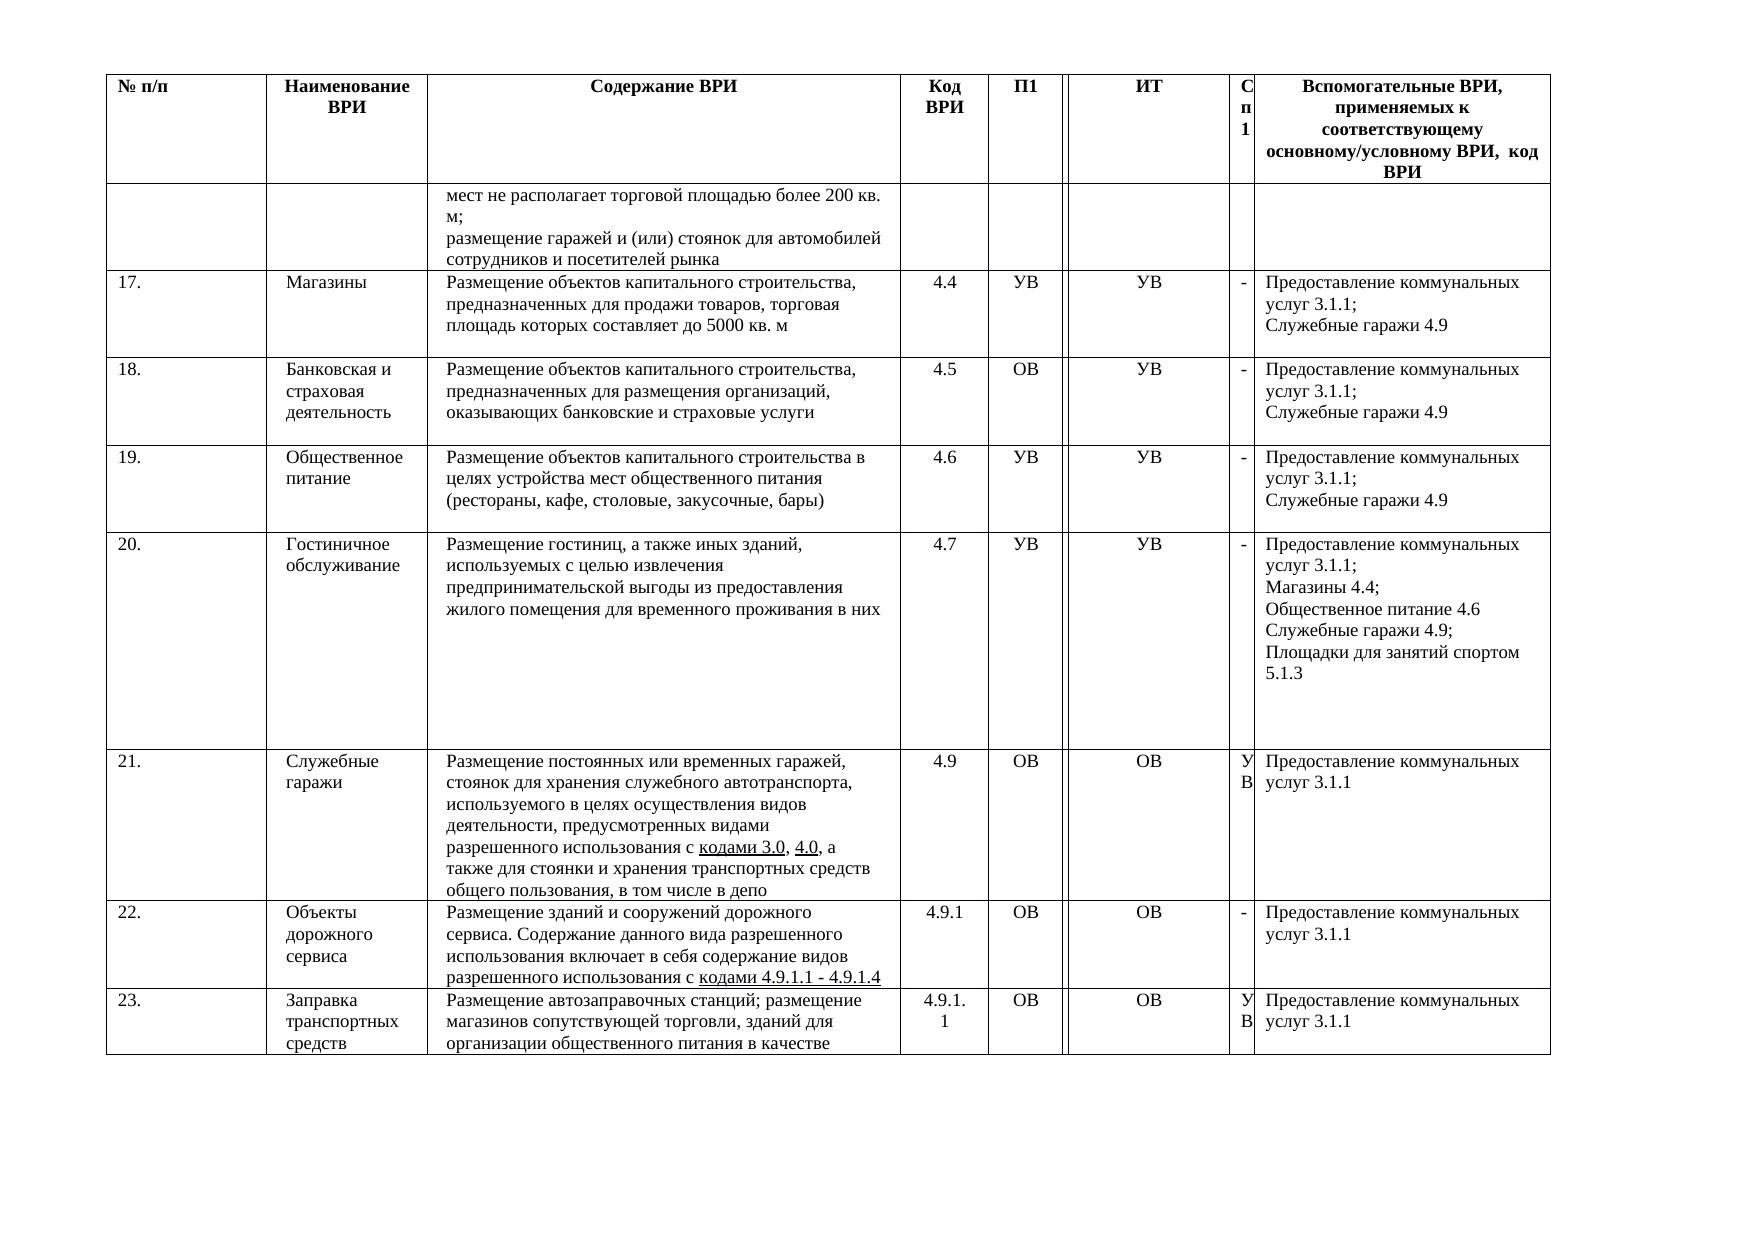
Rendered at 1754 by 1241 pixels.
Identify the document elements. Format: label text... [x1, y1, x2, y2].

table_cell УВ [989, 271, 1062, 357]
table_cell - [1230, 533, 1254, 748]
table_cell [107, 446, 266, 532]
table_cell 4.9 [901, 750, 988, 900]
table_header П1 [989, 75, 1062, 183]
table_cell ОВ [989, 750, 1062, 900]
table_cell - [1230, 184, 1254, 270]
table_cell 4.6 [901, 446, 988, 532]
table_cell Предоставление коммунальных услуг 3.1.1; Служебные гаражи 4.9 [1255, 358, 1550, 444]
table_header ИТ [1069, 75, 1229, 183]
table_cell Предоставление коммунальных услуг 3.1.1 [1255, 901, 1550, 988]
table_cell Предоставление коммунальных услуг 3.1.1; Магазины 4.4; Общественное питание 4.6 Служебные гаражи 4.9; Площадки для занятий спортом 5.1.3 [1255, 533, 1550, 748]
table_cell ОВ [989, 989, 1062, 1053]
table_cell [107, 750, 266, 900]
table_cell [901, 184, 988, 270]
table_cell УВ [1063, 533, 1068, 748]
table_cell Предоставление коммунальных услуг 3.1.1 [1255, 989, 1550, 1053]
table_cell Служебные гаражи [267, 750, 427, 900]
table_cell мест не располагает торговой площадью более 200 кв. м; размещение гаражей и (или) стоянок для автомобилей сотрудников и посетителей рынка [428, 184, 900, 270]
table_cell Размещение объектов капитального строительства, предназначенных для размещения организаций, оказывающих банковские и страховые услуги [428, 358, 900, 444]
table_cell Общественное питание [267, 446, 427, 532]
table_cell Размещение объектов капитального строительства в целях устройства мест общественного питания (рестораны, кафе, столовые, закусочные, бары) [428, 446, 900, 532]
table_cell [1069, 184, 1229, 270]
table_cell 4.9.1 [901, 901, 988, 988]
table_cell [989, 184, 1062, 270]
table_cell Магазины [267, 271, 427, 357]
table_cell - [1230, 446, 1254, 532]
table_cell - [1063, 358, 1068, 444]
table_cell ОВ [1069, 901, 1229, 988]
table_header Содержание ВРИ [428, 75, 900, 183]
table_cell Заправка транспортных средств [267, 989, 427, 1053]
table_cell - [1230, 358, 1254, 444]
table_cell [107, 901, 266, 988]
table_cell [267, 184, 427, 270]
table_cell УВ [989, 533, 1062, 748]
table_cell [107, 271, 266, 357]
table_cell ОВ [989, 358, 1062, 444]
table_cell УВ [1069, 271, 1229, 357]
table_cell Предоставление коммунальных услуг 3.1.1; Служебные гаражи 4.9 [1255, 271, 1550, 357]
table_cell ОВ [1063, 989, 1068, 1053]
table_cell УВ [1069, 446, 1229, 532]
table_cell 4.5 [901, 358, 988, 444]
table_cell УВ [1230, 750, 1254, 900]
table_cell Объекты дорожного сервиса [267, 901, 427, 988]
table_cell УВ [1230, 989, 1254, 1053]
table_cell УВ [1063, 446, 1068, 532]
table_cell Размещение объектов капитального строительства, предназначенных для продажи товаров, торговая площадь которых составляет до 5000 кв. м [428, 271, 900, 357]
table_cell 4.4 [901, 271, 988, 357]
table_cell [1255, 184, 1550, 270]
table_cell - [1230, 271, 1254, 357]
table_header Вспомогательные ВРИ, применяемых к соответствующему основному/условному ВРИ, код ВРИ [1255, 75, 1550, 183]
table_cell Размещение гостиниц, а также иных зданий, используемых с целью извлечения предпринимательской выгоды из предоставления жилого помещения для временного проживания в них [428, 533, 900, 748]
table_header Код ВРИ [901, 75, 988, 183]
table_cell 4.9.1.1 [901, 989, 988, 1053]
table_cell ОВ [1063, 901, 1068, 988]
table_cell УВ [1063, 271, 1068, 357]
table_header П2 [1063, 75, 1068, 183]
table_cell Банковская и страховая деятельность [267, 358, 427, 444]
table_cell [107, 184, 266, 270]
table_cell [107, 989, 266, 1053]
table_cell Размещение зданий и сооружений дорожного сервиса. Содержание данного вида разрешенного использования включает в себя содержание видов разрешенного использования с кодами 4.9.1.1 - 4.9.1.4 [428, 901, 900, 988]
table_cell Размещение постоянных или временных гаражей, стоянок для хранения служебного автотранспорта, используемого в целях осуществления видов деятельности, предусмотренных видами разрешенного использования с кодами 3.0, 4.0, а также для стоянки и хранения транспортных средств общего пользования, в том числе в депо [428, 750, 900, 900]
table_cell УВ [989, 446, 1062, 532]
table_cell [107, 533, 266, 748]
table_header № п/п [107, 75, 266, 183]
table_cell - [1230, 901, 1254, 988]
table_cell 4.7 [901, 533, 988, 748]
table_cell ОВ [1063, 750, 1068, 900]
table_cell УВ [1063, 184, 1068, 270]
table_header Сп1 [1230, 75, 1254, 183]
table_cell ОВ [1069, 989, 1229, 1053]
table_cell УВ [1069, 533, 1229, 748]
table_cell [107, 358, 266, 444]
table_cell Предоставление коммунальных услуг 3.1.1 [1255, 750, 1550, 900]
table_header Наименование ВРИ [267, 75, 427, 183]
table_cell Размещение автозаправочных станций; размещение магазинов сопутствующей торговли, зданий для организации общественного питания в качестве [428, 989, 900, 1053]
table_cell Предоставление коммунальных услуг 3.1.1; Служебные гаражи 4.9 [1255, 446, 1550, 532]
table_cell УВ [1069, 358, 1229, 444]
table_cell ОВ [989, 901, 1062, 988]
table_cell ОВ [1069, 750, 1229, 900]
table_cell Гостиничное обслуживание [267, 533, 427, 748]
